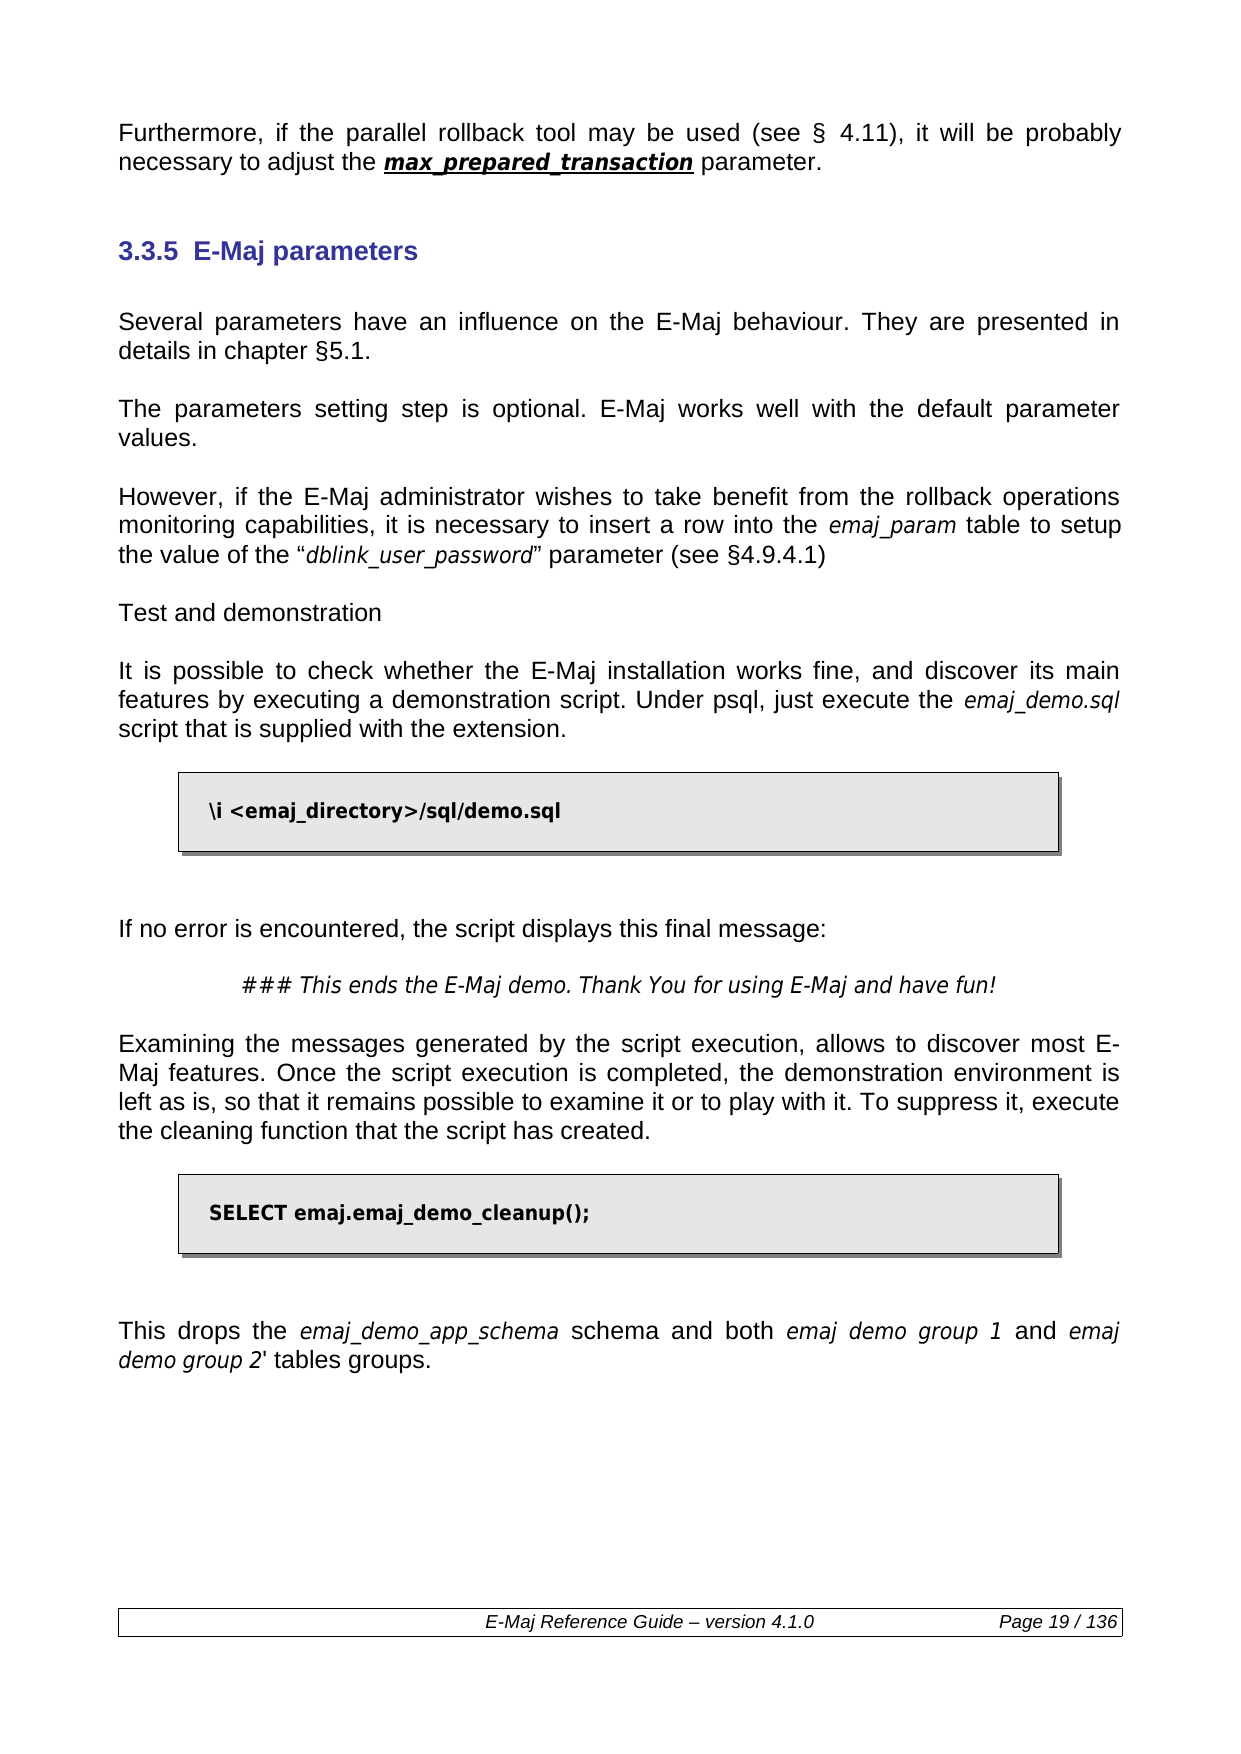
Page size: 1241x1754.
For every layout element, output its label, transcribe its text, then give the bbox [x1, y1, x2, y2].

text The parameters setting step is optional. E-Maj works well with the default parameter values. [118, 394, 1122, 452]
text Several parameters have an influence on the E-Maj behaviour. They are presented in details in chapter §5.1. [118, 307, 1122, 365]
text SELECT emaj.emaj_demo_cleanup(); [179, 1198, 1058, 1223]
text Test and demonstration [118, 598, 1122, 627]
text However, if the E-Maj administrator wishes to take benefit from the rollback operations monitoring capabilities, it is necessary to insert a row into the emaj_param table to setup the value of the “dblink_user_password” parameter (see §4.9.4.1) [118, 481, 1122, 568]
text Furthermore, if the parallel rollback tool may be used (see § 4.11), it will be probably necessary to adjust the max_prepared_transaction parameter. [118, 118, 1122, 176]
text ### This ends the E-Maj demo. Thank You for using E-Maj and have fun! [118, 972, 1122, 999]
subtitle E-Maj parameters [118, 234, 1122, 265]
text \i <emaj_directory>/sql/demo.sql [179, 796, 1058, 821]
text This drops the emaj_demo_app_schema schema and both emaj demo group 1 and emaj demo group 2' tables groups. [118, 1316, 1122, 1374]
text If no error is encountered, the script displays this final message: [118, 914, 1122, 943]
text Examining the messages generated by the script execution, allows to discover most E-Maj features. Once the script execution is completed, the demonstration environment is left as is, so that it remains possible to examine it or to play with it. To suppress it, execute the cleaning function that the script has created. [118, 1028, 1122, 1145]
text It is possible to check whether the E-Maj installation works fine, and discover its main features by executing a demonstration script. Under psql, just execute the emaj_demo.sql script that is supplied with the extension. [118, 656, 1122, 743]
